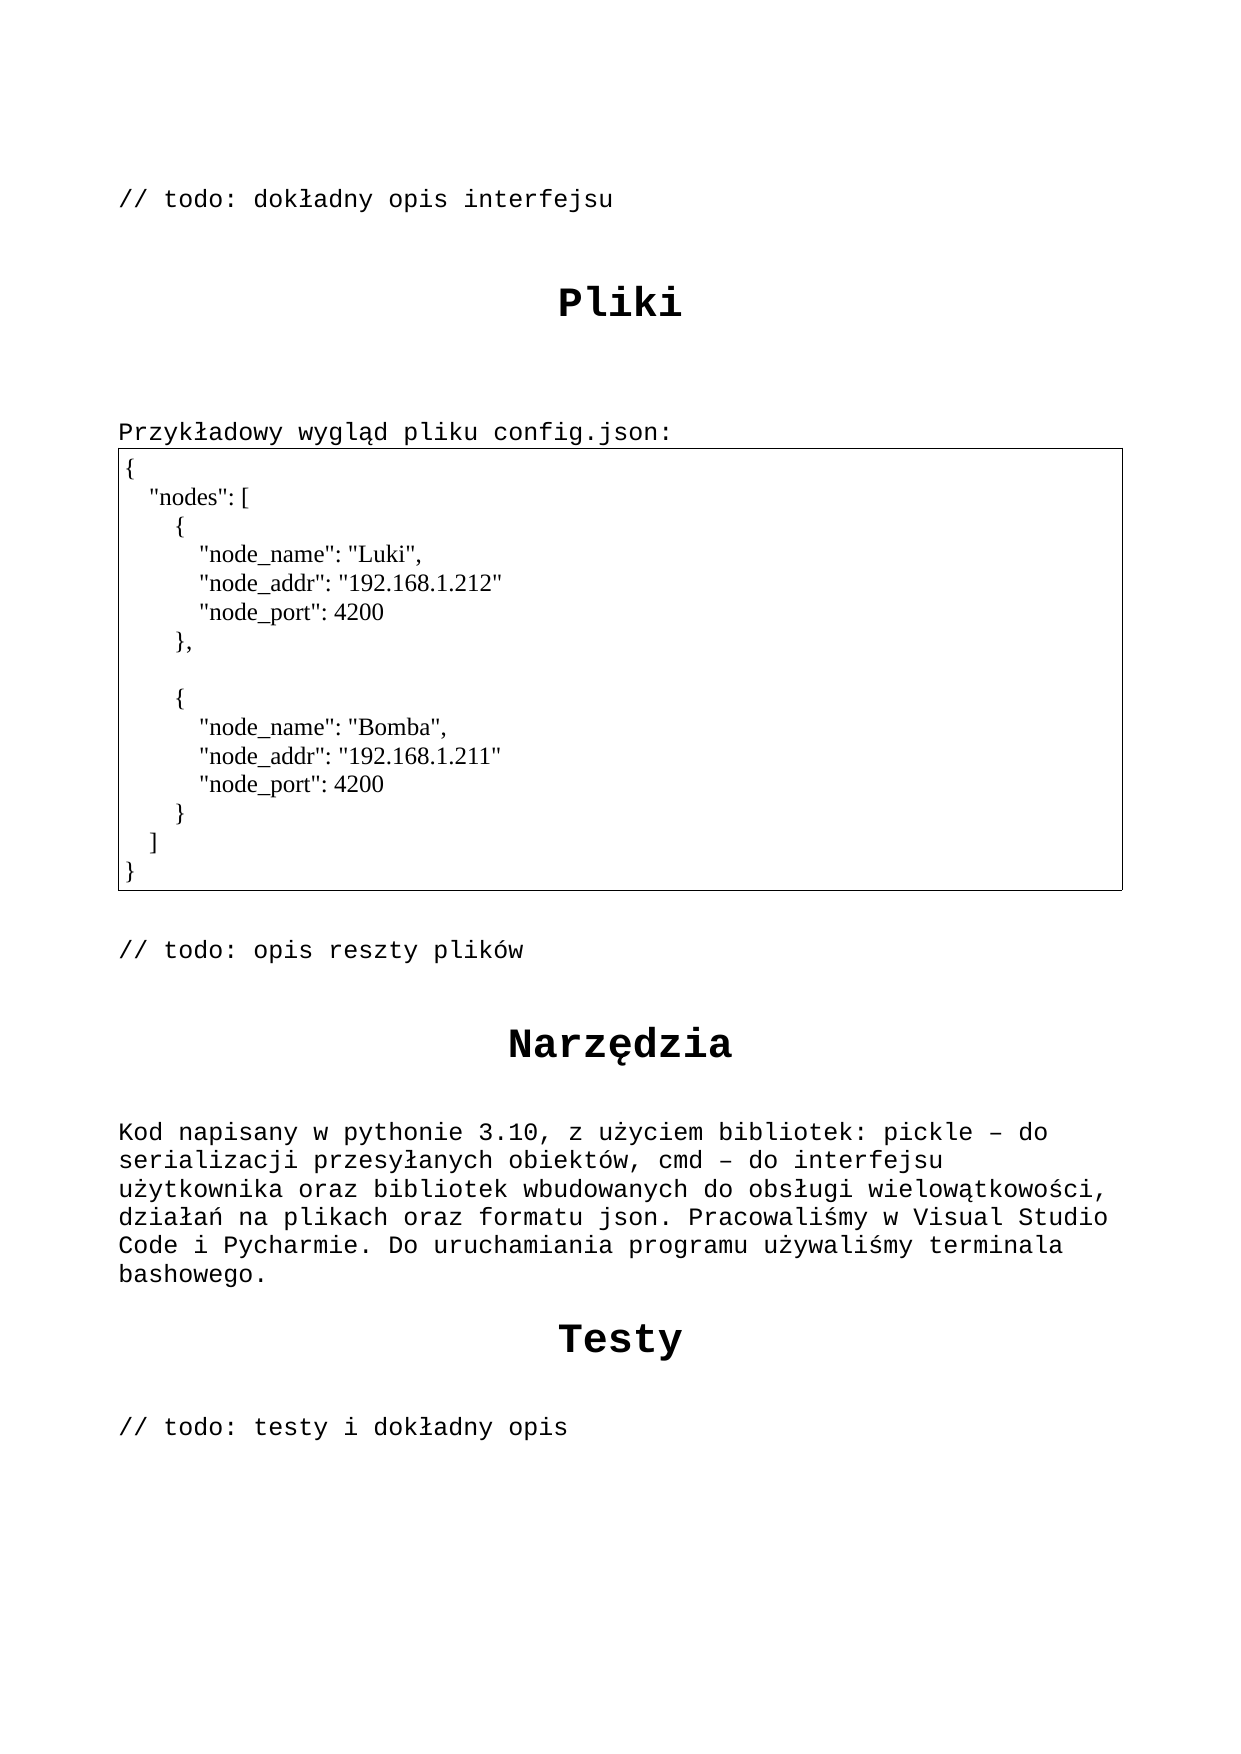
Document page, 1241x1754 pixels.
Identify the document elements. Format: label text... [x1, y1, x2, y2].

text Testy [118, 1318, 1122, 1365]
text // todo: opis reszty plików [118, 937, 1122, 966]
text Narzędzia [118, 1022, 1122, 1069]
table_header { "nodes": [ { "node_name": "Luki", "node_addr": "192.168.1.212" "node_port": 4200 }, { "node_name": "Bomba", "node_addr": "192.168.1.211" "node_port": 4200 } ] } [119, 449, 1122, 890]
text Pliki [118, 282, 1122, 329]
text // todo: dokładny opis interfejsu [118, 187, 1122, 215]
text // todo: testy i dokładny opis [118, 1415, 1122, 1443]
text Przykładowy wygląd pliku config.json: [118, 419, 1122, 447]
text Kod napisany w pythonie 3.10, z użyciem bibliotek: pickle – do serializacji przesyłanych obiektów, cmd – do interfejsu użytkownika oraz bibliotek wbudowanych do obsługi wielowątkowości, działań na plikach oraz formatu json. Pracowaliśmy w Visual Studio Code i Pycharmie. Do uruchamiania programu używaliśmy terminala bashowego. [118, 1119, 1122, 1289]
